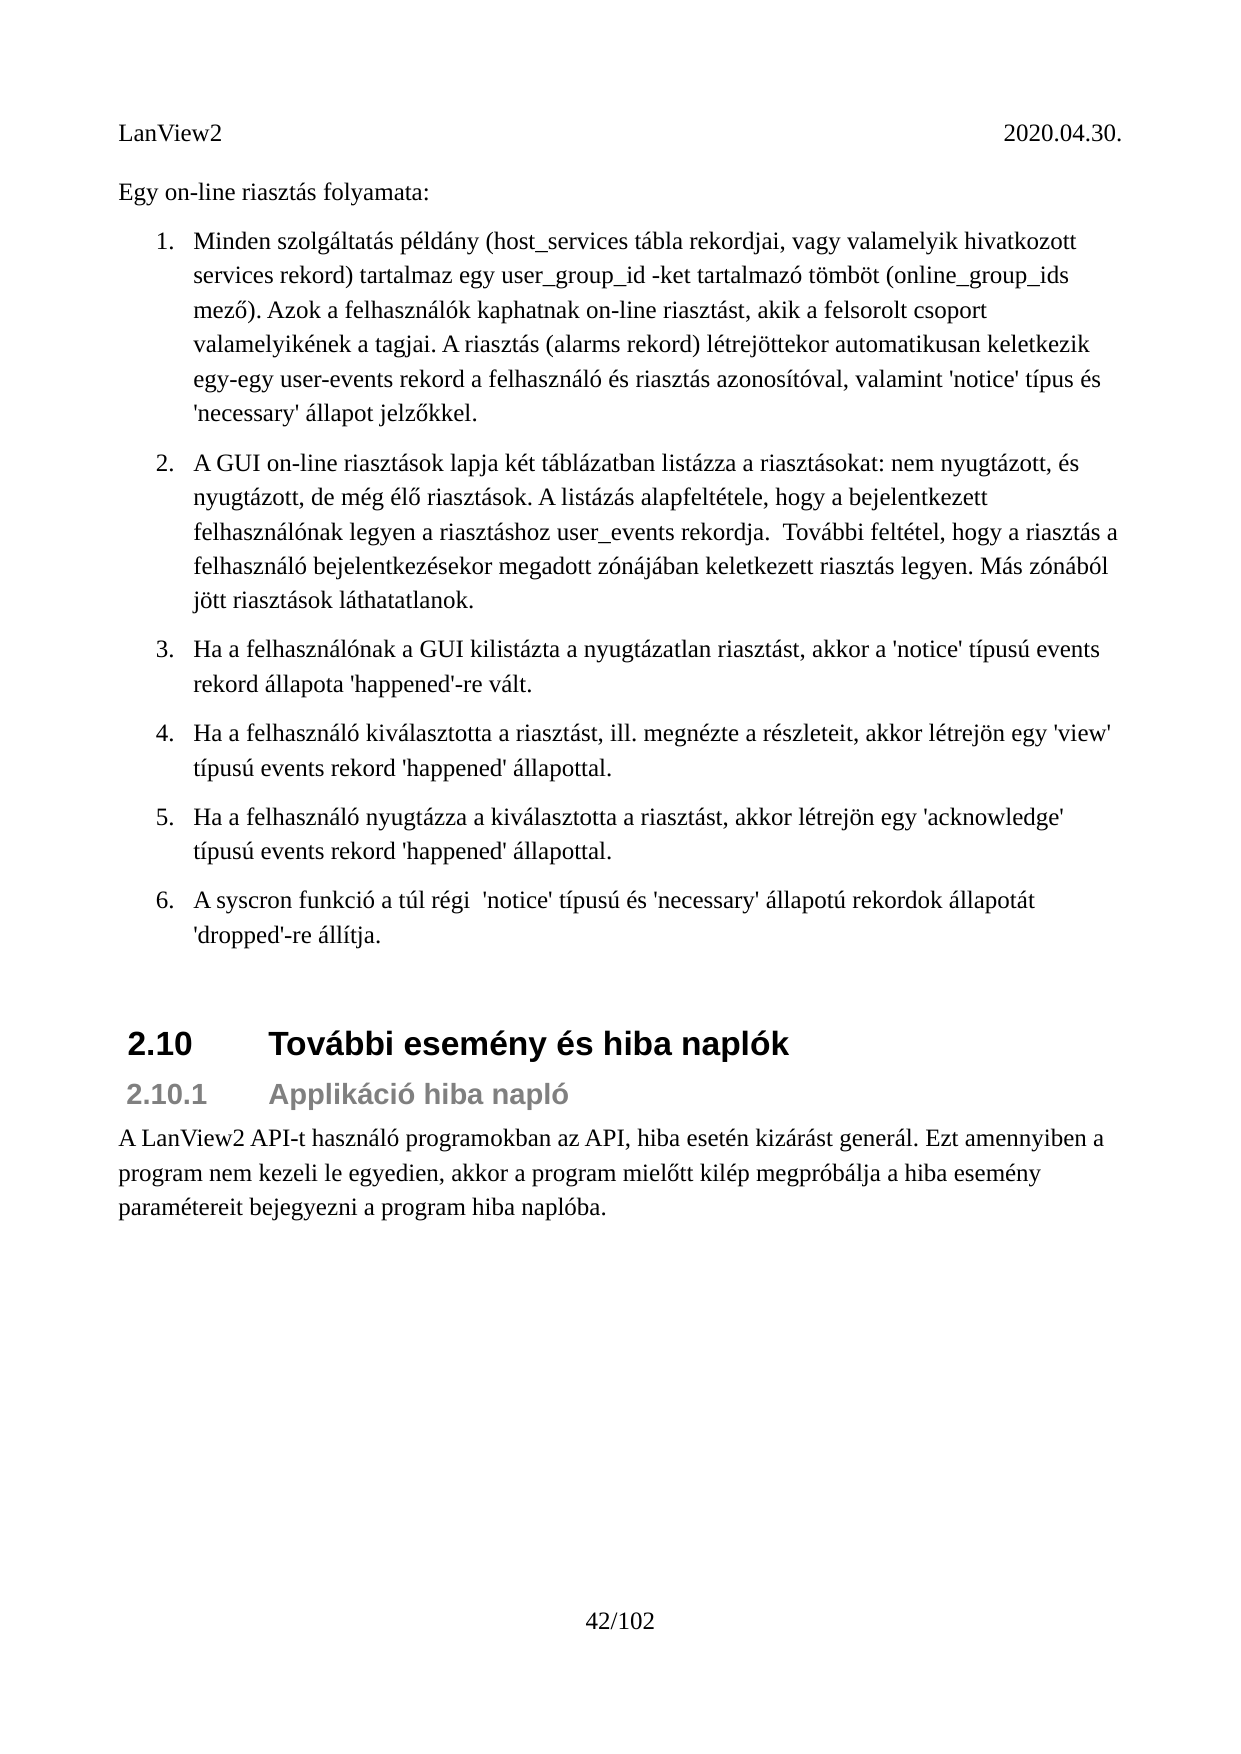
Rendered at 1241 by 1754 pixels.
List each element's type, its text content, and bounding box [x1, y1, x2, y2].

text A LanView2 API-t használó programokban az API, hiba esetén kizárást generál. Ezt amennyiben a program nem kezeli le egyedien, akkor a program mielőtt kilép megpróbálja a hiba esemény paramétereit bejegyezni a program hiba naplóba. [118, 1123, 1122, 1221]
list A GUI on-line riasztások lapja két táblázatban listázza a riasztásokat: nem nyugtázott, és nyugtázott, de még élő riasztások. A listázás alapfeltétele, hogy a bejelentkezett felhasználónak legyen a riasztáshoz user_events rekordja. További feltétel, hogy a riasztás a felhasználó bejelentkezésekor megadott zónájában keletkezett riasztás legyen. Más zónából jött riasztások láthatatlanok. [156, 448, 1122, 614]
list Ha a felhasználó nyugtázza a kiválasztotta a riasztást, akkor létrejön egy 'acknowledge' típusú events rekord 'happened' állapottal. [156, 802, 1122, 865]
list Ha a felhasználó kiválasztotta a riasztást, ill. megnézte a részleteit, akkor létrejön egy 'view' típusú events rekord 'happened' állapottal. [156, 718, 1122, 781]
list Minden szolgáltatás példány (host_services tábla rekordjai, vagy valamelyik hivatkozott services rekord) tartalmaz egy user_group_id -ket tartalmazó tömböt (online_group_ids mező). Azok a felhasználók kaphatnak on-line riasztást, akik a felsorolt csoport valamelyikének a tagjai. A riasztás (alarms rekord) létrejöttekor automatikusan keletkezik egy-egy user-events rekord a felhasználó és riasztás azonosítóval, valamint 'notice' típus és 'necessary' állapot jelzőkkel. [156, 226, 1122, 427]
text Egy on-line riasztás folyamata: [118, 177, 1122, 206]
list Ha a felhasználónak a GUI kilistázta a nyugtázatlan riasztást, akkor a 'notice' típusú events rekord állapota 'happened'-re vált. [156, 634, 1122, 698]
list A syscron funkció a túl régi 'notice' típusú és 'necessary' állapotú rekordok állapotát 'dropped'-re állítja. [156, 885, 1122, 948]
subtitle Applikáció hiba napló [118, 1077, 1122, 1111]
subtitle További esemény és hiba naplók [118, 1024, 1122, 1063]
